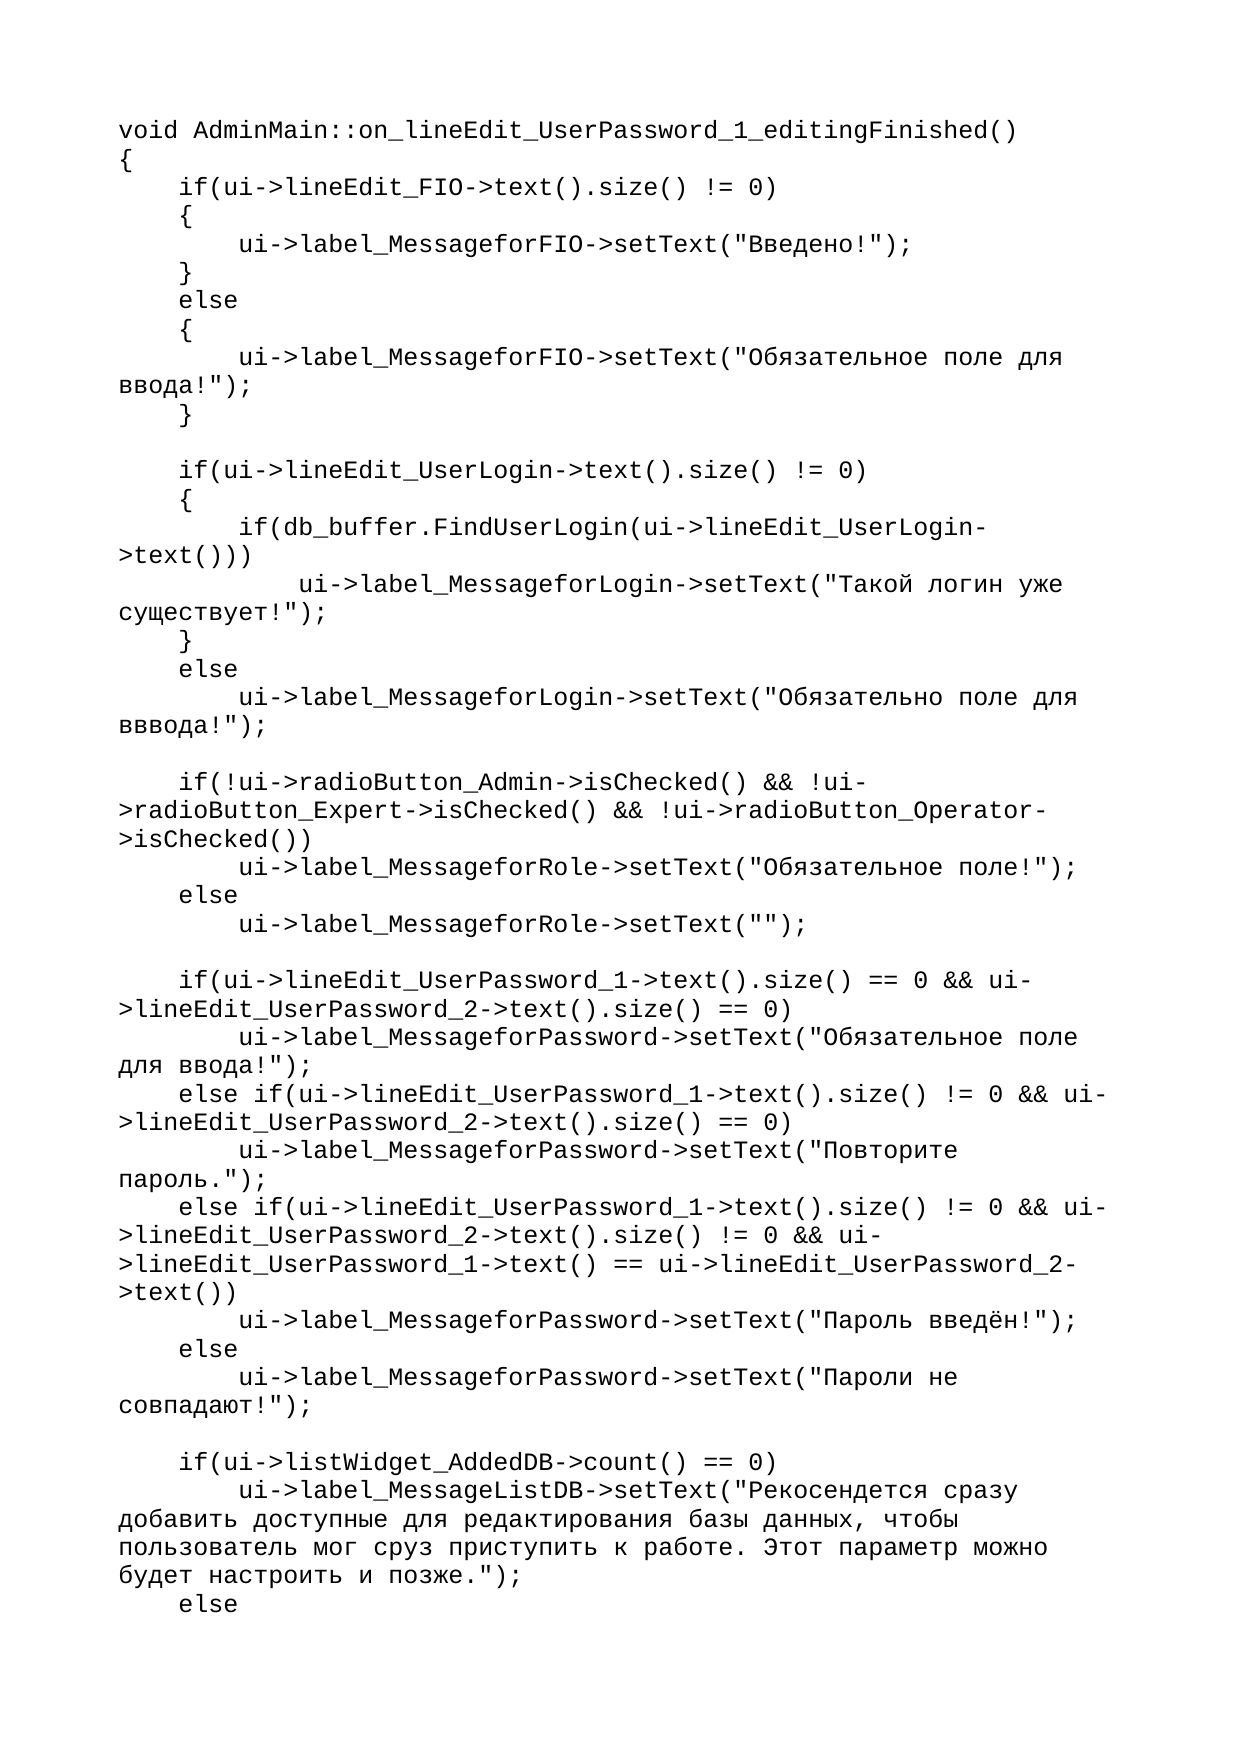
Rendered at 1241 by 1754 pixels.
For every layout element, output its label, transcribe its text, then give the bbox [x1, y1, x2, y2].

text { [118, 486, 1122, 515]
text ui->label_MessageforPassword->setText("Повторите пароль."); [118, 1138, 1122, 1195]
text ui->label_MessageListDB->setText("Рекосендется сразу добавить доступные для редактирования базы данных, чтобы пользователь мог сруз приступить к работе. Этот параметр можно будет настроить и позже."); [118, 1478, 1122, 1591]
text if(!ui->radioButton_Admin->isChecked() && !ui->radioButton_Expert->isChecked() && !ui->radioButton_Operator->isChecked()) [118, 770, 1122, 855]
text else if(ui->lineEdit_UserPassword_1->text().size() != 0 && ui->lineEdit_UserPassword_2->text().size() == 0) [118, 1081, 1122, 1138]
text else [118, 1591, 1122, 1620]
text if(ui->lineEdit_UserLogin->text().size() != 0) [118, 458, 1122, 486]
text ui->label_MessageforPassword->setText("Обязательное поле для ввода!"); [118, 1025, 1122, 1081]
text } [118, 401, 1122, 430]
text { [118, 203, 1122, 231]
text ui->label_MessageforLogin->setText("Обязательно поле для вввода!"); [118, 685, 1122, 741]
text ui->label_MessageforRole->setText("Обязательное поле!"); [118, 855, 1122, 883]
text ui->label_MessageforFIO->setText("Введено!"); [118, 231, 1122, 260]
text if(ui->lineEdit_UserPassword_1->text().size() == 0 && ui->lineEdit_UserPassword_2->text().size() == 0) [118, 968, 1122, 1025]
text else [118, 656, 1122, 685]
text ui->label_MessageforPassword->setText("Пароли не совпадают!"); [118, 1365, 1122, 1421]
text else [118, 1336, 1122, 1365]
text } [118, 260, 1122, 288]
text else if(ui->lineEdit_UserPassword_1->text().size() != 0 && ui->lineEdit_UserPassword_2->text().size() != 0 && ui->lineEdit_UserPassword_1->text() == ui->lineEdit_UserPassword_2->text()) [118, 1195, 1122, 1308]
text if(db_buffer.FindUserLogin(ui->lineEdit_UserLogin->text())) [118, 515, 1122, 571]
text } [118, 628, 1122, 656]
text { [118, 316, 1122, 345]
text void AdminMain::on_lineEdit_UserPassword_1_editingFinished() [118, 118, 1122, 146]
text else [118, 883, 1122, 911]
text ui->label_MessageforPassword->setText("Пароль введён!"); [118, 1308, 1122, 1336]
text ui->label_MessageforLogin->setText("Такой логин уже существует!"); [118, 571, 1122, 628]
text else [118, 288, 1122, 316]
text ui->label_MessageforRole->setText(""); [118, 911, 1122, 940]
text { [118, 146, 1122, 175]
text ui->label_MessageforFIO->setText("Обязательное поле для ввода!"); [118, 345, 1122, 401]
text if(ui->listWidget_AddedDB->count() == 0) [118, 1450, 1122, 1478]
text if(ui->lineEdit_FIO->text().size() != 0) [118, 175, 1122, 203]
